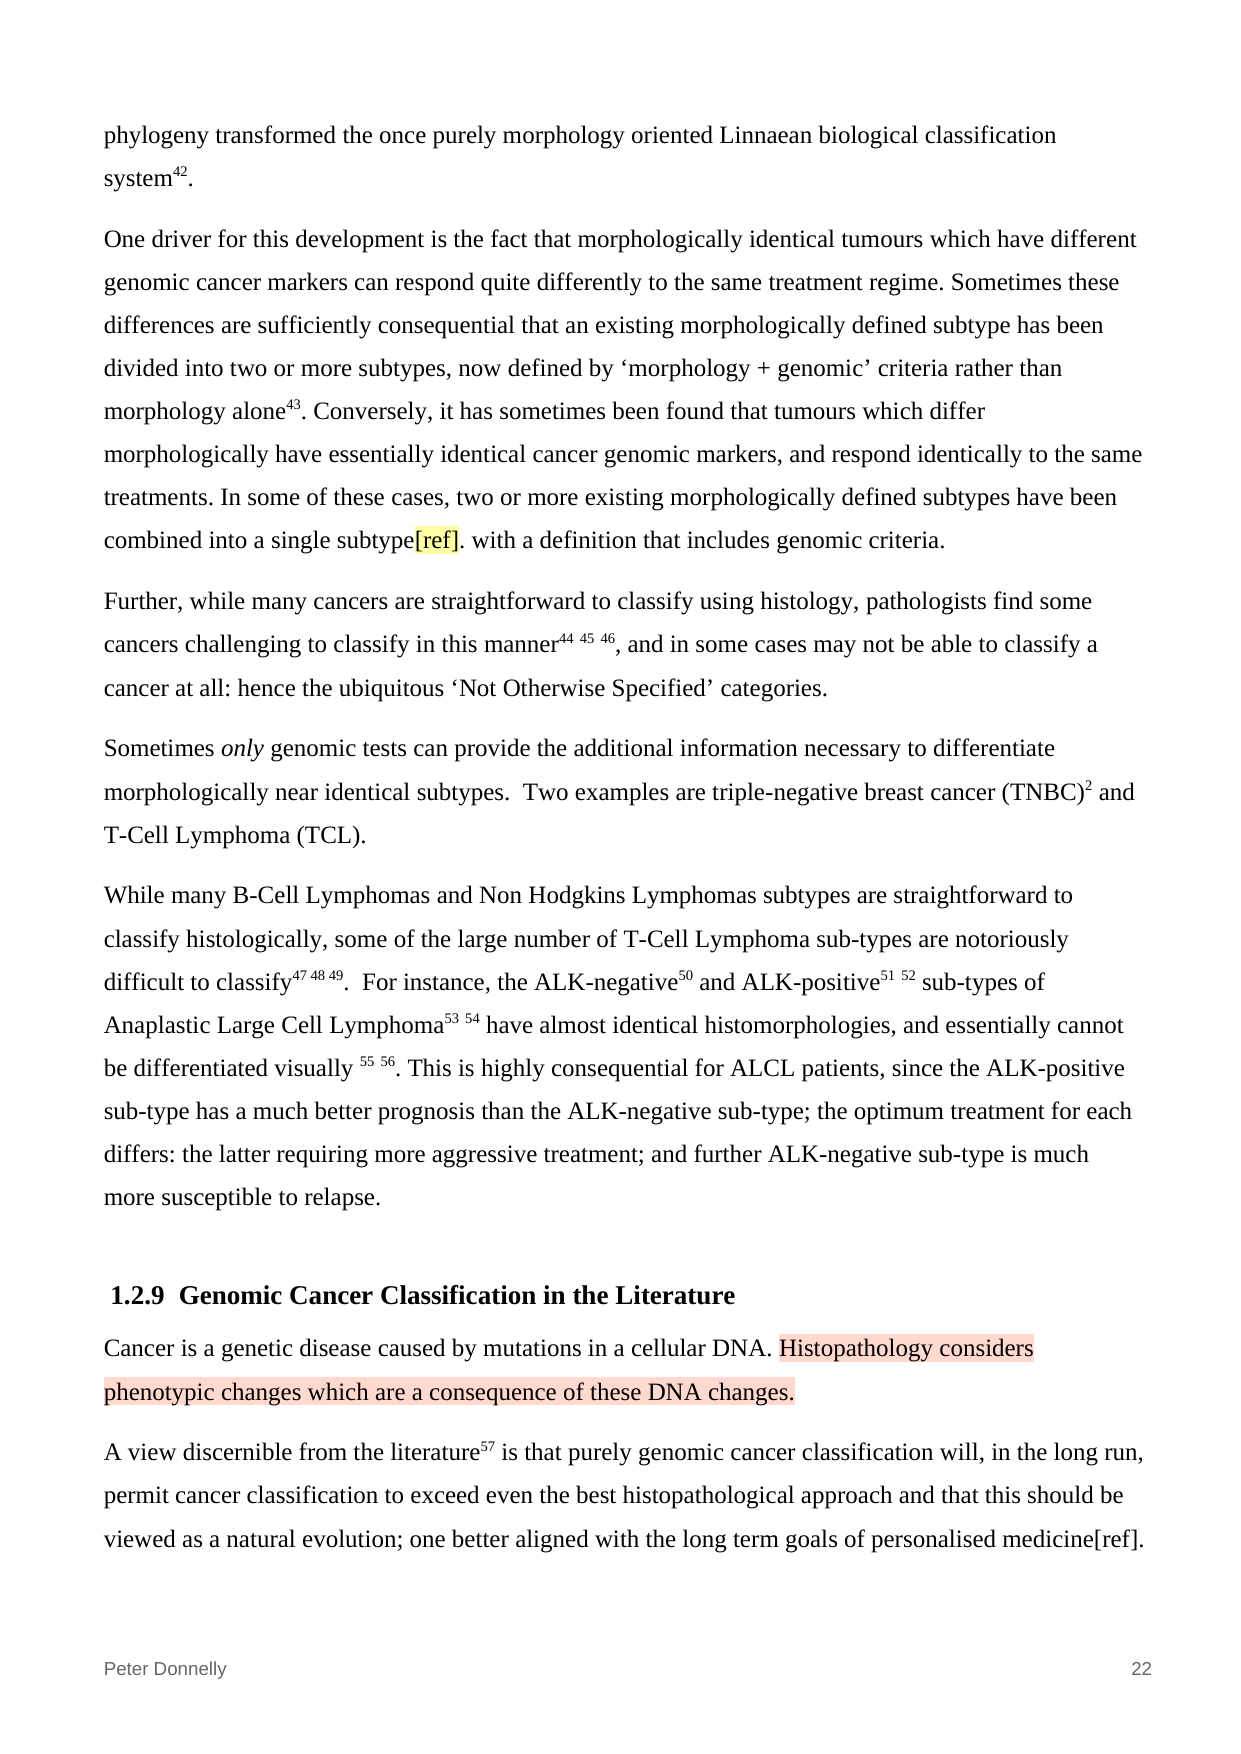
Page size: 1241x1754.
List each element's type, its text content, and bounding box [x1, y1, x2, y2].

text Sometimes only genomic tests can provide the additional information necessary to differentiate morphologically near identical subtypes. Two examples are triple-negative breast cancer (TNBC) and T-Cell Lymphoma (TCL). [103, 733, 1146, 848]
subtitle Genomic Cancer Classification in the Literature [103, 1279, 1146, 1310]
text Further, while many cancers are straightforward to classify using histology, pathologists find some cancers challenging to classify in this manner , and in some cases may not be able to classify a cancer at all: hence the ubiquitous ‘Not Otherwise Specified’ categories. [103, 586, 1146, 701]
text One driver for this development is the fact that morphologically identical tumours which have different genomic cancer markers can respond quite differently to the same treatment regime. Sometimes these differences are sufficiently consequential that an existing morphologically defined subtype has been divided into two or more subtypes, now defined by ‘morphology + genomic’ criteria rather than morphology alone. Conversely, it has sometimes been found that tumours which differ morphologically have essentially identical cancer genomic markers, and respond identically to the same treatments. In some of these cases, two or more existing morphologically defined subtypes have been combined into a single subtype[ref]. with a definition that includes genomic criteria. [103, 224, 1146, 554]
text While many B-Cell Lymphomas and Non Hodgkins Lymphomas subtypes are straightforward to classify histologically, some of the large number of T-Cell Lymphoma sub-types are notoriously difficult to classify . For instance, the ALK-negative and ALK-positive sub-types of Anaplastic Large Cell Lymphoma have almost identical histomorphologies, and essentially cannot be differentiated visually . This is highly consequential for ALCL patients, since the ALK-positive sub-type has a much better prognosis than the ALK-negative sub-type; the optimum treatment for each differs: the latter requiring more aggressive treatment; and further ALK-negative sub-type is much more susceptible to relapse. [103, 881, 1146, 1211]
text A view discernible from the literature is that purely genomic cancer classification will, in the long run, permit cancer classification to exceed even the best histopathological approach and that this should be viewed as a natural evolution; one better aligned with the long term goals of personalised medicine[ref]. [103, 1437, 1146, 1552]
text Cancer is a genetic disease caused by mutations in a cellular DNA. Histopathology considers phenotypic changes which are a consequence of these DNA changes. [103, 1333, 1146, 1405]
text phylogeny transformed the once purely morphology oriented Linnaean biological classification system. [103, 120, 1146, 192]
